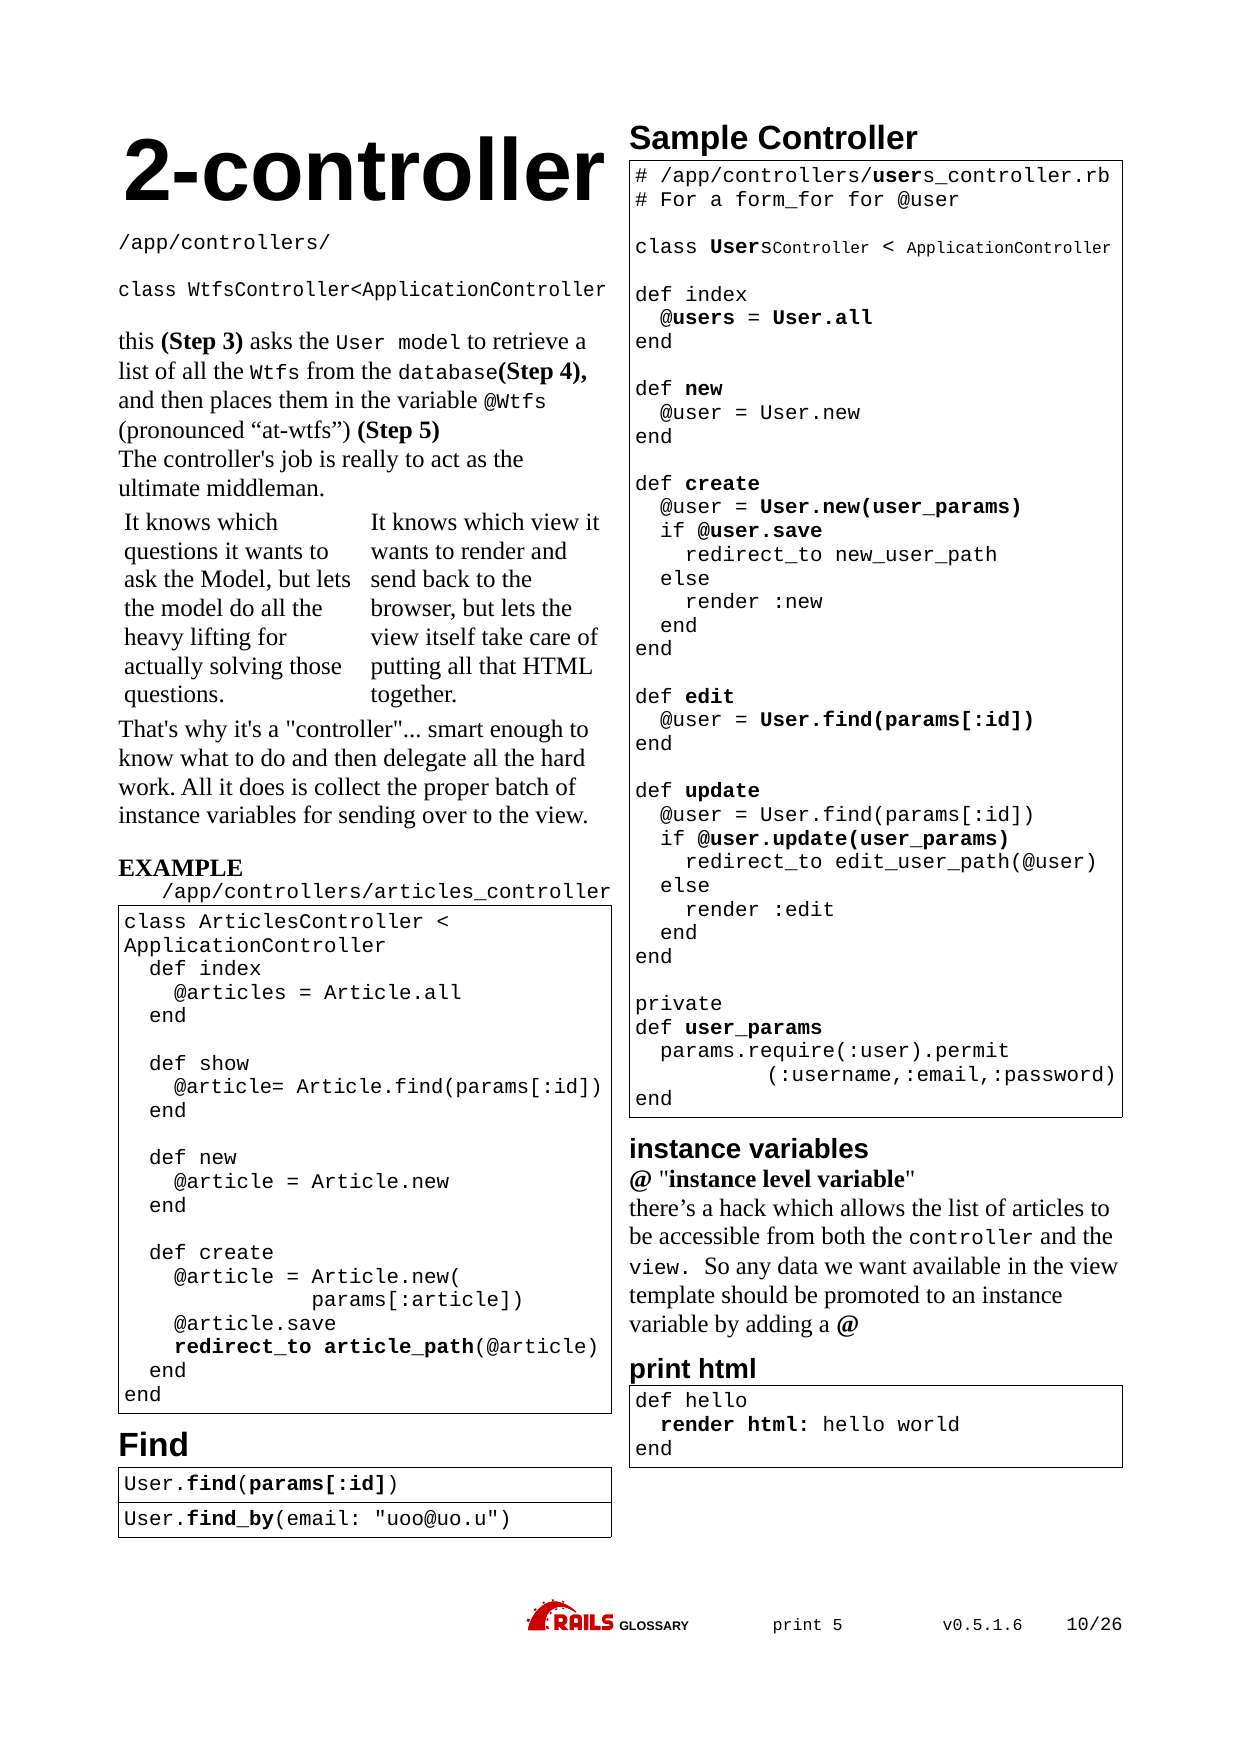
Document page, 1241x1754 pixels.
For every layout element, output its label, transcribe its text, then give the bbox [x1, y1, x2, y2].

table_header It knows which view it wants to render and send back to the browser, but lets the view itself take care of putting all that HTML together. [365, 501, 611, 714]
text EXAMPLE [118, 853, 611, 881]
table_header def hello render html: hello world end [630, 1386, 1122, 1467]
subtitle Find [118, 1425, 611, 1464]
table_cell User.find_by(email: "uoo@uo.u") [119, 1503, 611, 1537]
subtitle 2-controller [118, 118, 611, 219]
text The controller's job is really to act as the ultimate middleman. [118, 444, 611, 501]
text /app/controllers/ [118, 232, 611, 255]
subtitle instance variables [629, 1132, 1122, 1164]
text /app/controllers/articles_controller [118, 881, 611, 905]
subtitle Sample Controller [629, 118, 1122, 157]
text there’s a hack which allows the list of articles to be accessible from both the controller and the view. So any data we want available in the view template should be promoted to an instance variable by adding a @ [629, 1193, 1122, 1338]
table_header It knows which questions it wants to ask the Model, but lets the model do all the heavy lifting for actually solving those questions. [118, 501, 364, 714]
text this (Step 3) asks the User model to retrieve a list of all the Wtfs from the database(Step 4), and then places them in the variable @Wtfs (pronounced “at-wtfs”) (Step 5) [118, 326, 611, 444]
table_header User.find(params[:id]) [119, 1468, 611, 1502]
table_header # /app/controllers/users_controller.rb # For a form_for for @user class UsersController < ApplicationController def index @users = User.all end def new @user = User.new end def create @user = User.new(user_params) if @user.save redirect_to new_user_path else render :new end end def edit @user = User.find(params[:id]) end def update @user = User.find(params[:id]) if @user.update(user_params) redirect_to edit_user_path(@user) else render :edit end end private def user_params params.require(:user).permit (:username,:email,:password) end [630, 161, 1122, 1117]
subtitle print html [629, 1353, 1122, 1385]
text That's why it's a "controller"... smart enough to know what to do and then delegate all the hard work. All it does is collect the proper batch of instance variables for sending over to the view. [118, 714, 611, 829]
text @ "instance level variable" [629, 1164, 1122, 1193]
table_header class ArticlesController < ApplicationController def index @articles = Article.all end def show @article= Article.find(params[:id]) end def new @article = Article.new end def create @article = Article.new( params[:article]) @article.save redirect_to article_path(@article) end end [119, 906, 611, 1413]
text class WtfsController<ApplicationController [118, 279, 611, 303]
